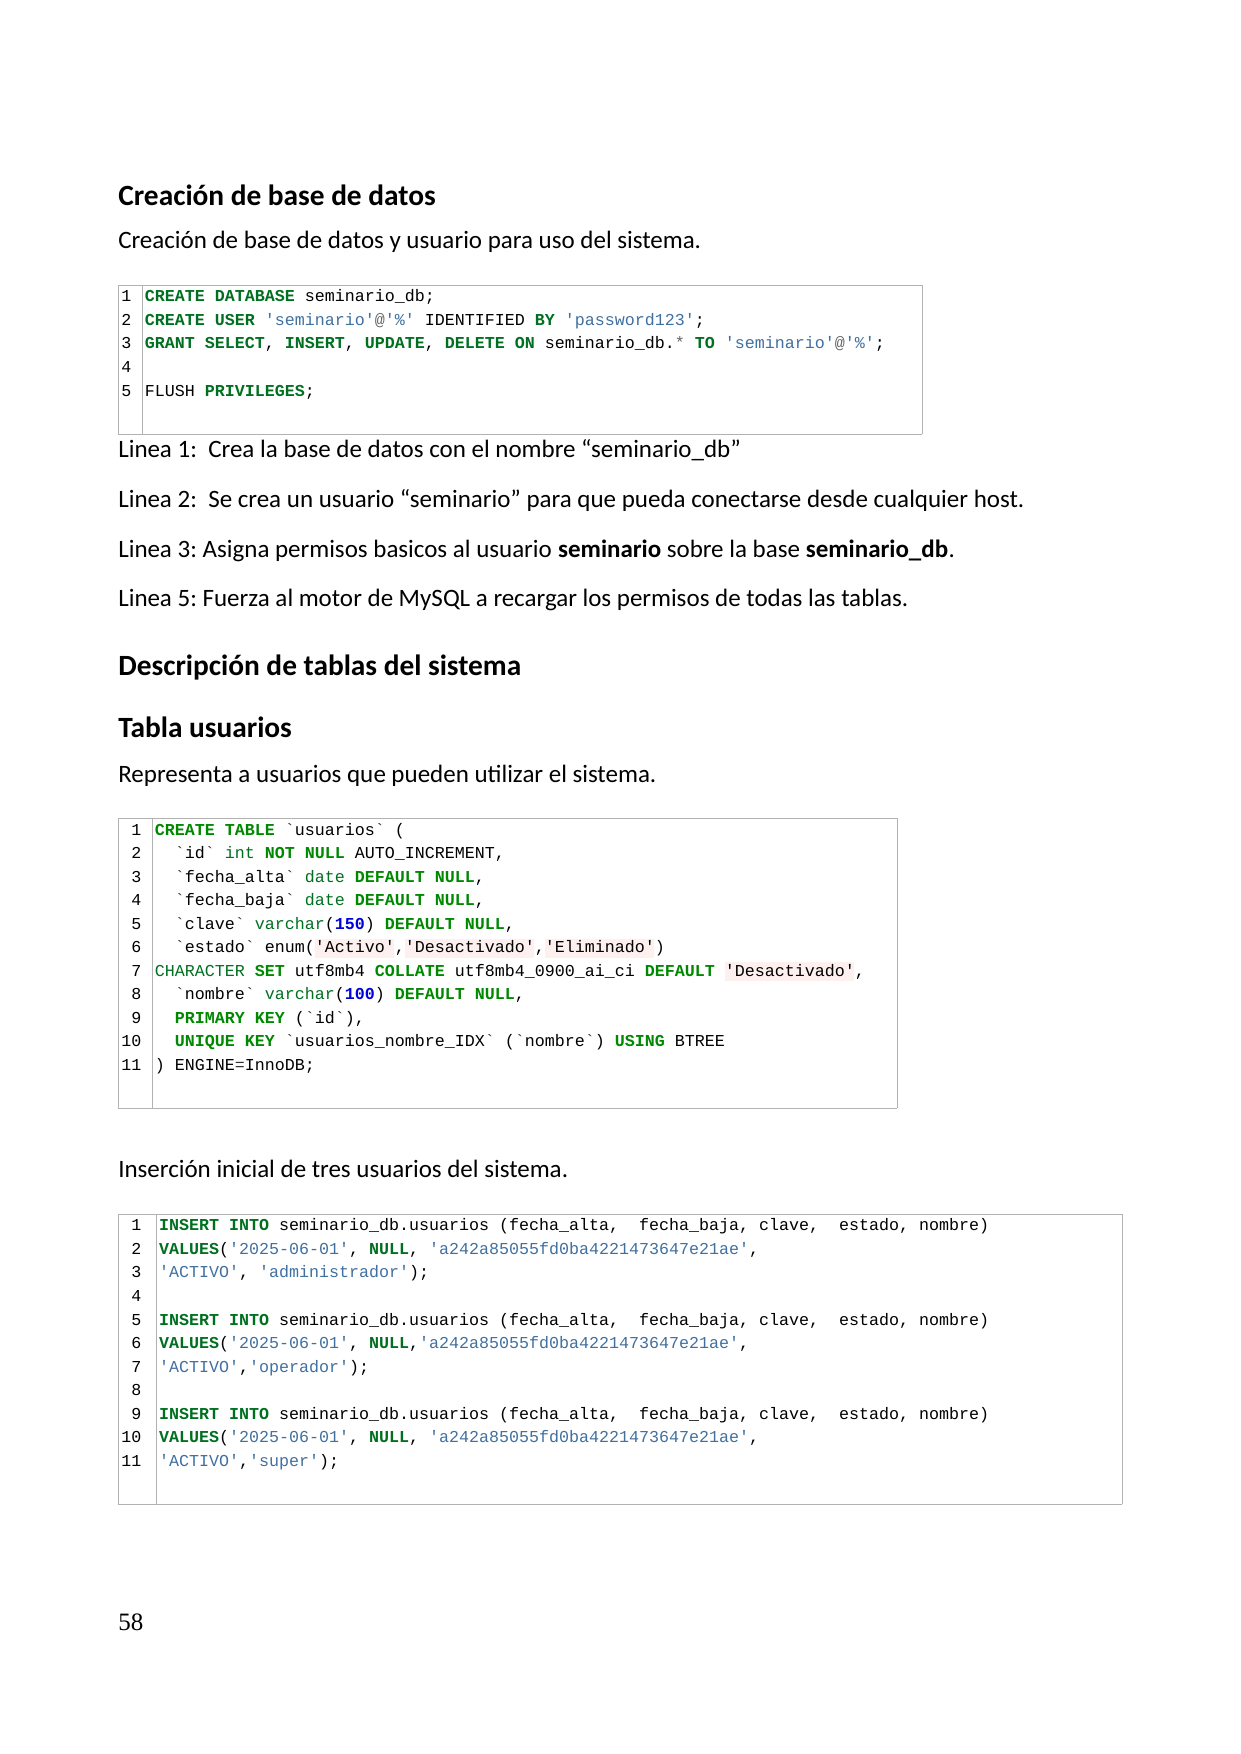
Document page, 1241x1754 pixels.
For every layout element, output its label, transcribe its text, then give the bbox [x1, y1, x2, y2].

text Creación de base de datos y usuario para uso del sistema. [118, 225, 1122, 255]
table_header CREATE TABLE `usuarios` ( `id` int NOT NULL AUTO_INCREMENT, `fecha_alta` date DEFAULT NULL, `fecha_baja` date DEFAULT NULL, `clave` varchar(150) DEFAULT NULL, `estado` enum('Activo','Desactivado','Eliminado') CHARACTER SET utf8mb4 COLLATE utf8mb4_0900_ai_ci DEFAULT 'Desactivado', `nombre` varchar(100) DEFAULT NULL, PRIMARY KEY (`id`), UNIQUE KEY `usuarios_nombre_IDX` (`nombre`) USING BTREE ) ENGINE=InnoDB; [153, 819, 897, 1108]
table_header CREATE DATABASE seminario_db; CREATE USER 'seminario'@'%' IDENTIFIED BY 'password123'; GRANT SELECT, INSERT, UPDATE, DELETE ON seminario_db.* TO 'seminario'@'%'; FLUSH PRIVILEGES; [143, 286, 922, 433]
table_header INSERT INTO seminario_db.usuarios (fecha_alta, fecha_baja, clave, estado, nombre) VALUES('2025-06-01', NULL, 'a242a85055fd0ba4221473647e21ae', 'ACTIVO', 'administrador'); INSERT INTO seminario_db.usuarios (fecha_alta, fecha_baja, clave, estado, nombre) VALUES('2025-06-01', NULL,'a242a85055fd0ba4221473647e21ae', 'ACTIVO','operador'); INSERT INTO seminario_db.usuarios (fecha_alta, fecha_baja, clave, estado, nombre) VALUES('2025-06-01', NULL, 'a242a85055fd0ba4221473647e21ae', 'ACTIVO','super'); [157, 1215, 1122, 1503]
subtitle Creación de base de datos [118, 176, 1122, 212]
subtitle Descripción de tablas del sistema [118, 646, 1122, 682]
table_header 1 2 3 4 5 6 7 8 9 10 11 [119, 1215, 156, 1503]
table_header 1 2 3 4 5 6 7 8 9 10 11 [119, 819, 152, 1108]
text Linea 3: Asigna permisos basicos al usuario seminario sobre la base seminario_db. [118, 533, 1122, 563]
text Linea 1: Crea la base de datos con el nombre “seminario_db” [118, 433, 1122, 464]
text Linea 2: Se crea un usuario “seminario” para que pueda conectarse desde cualquier host. [118, 483, 1122, 514]
subtitle Tabla usuarios [118, 709, 1122, 745]
text Representa a usuarios que pueden utilizar el sistema. [118, 758, 1122, 788]
text Linea 5: Fuerza al motor de MySQL a recargar los permisos de todas las tablas. [118, 582, 1122, 613]
table_header 1 2 3 4 5 [119, 286, 142, 433]
text Inserción inicial de tres usuarios del sistema. [118, 1108, 1122, 1184]
